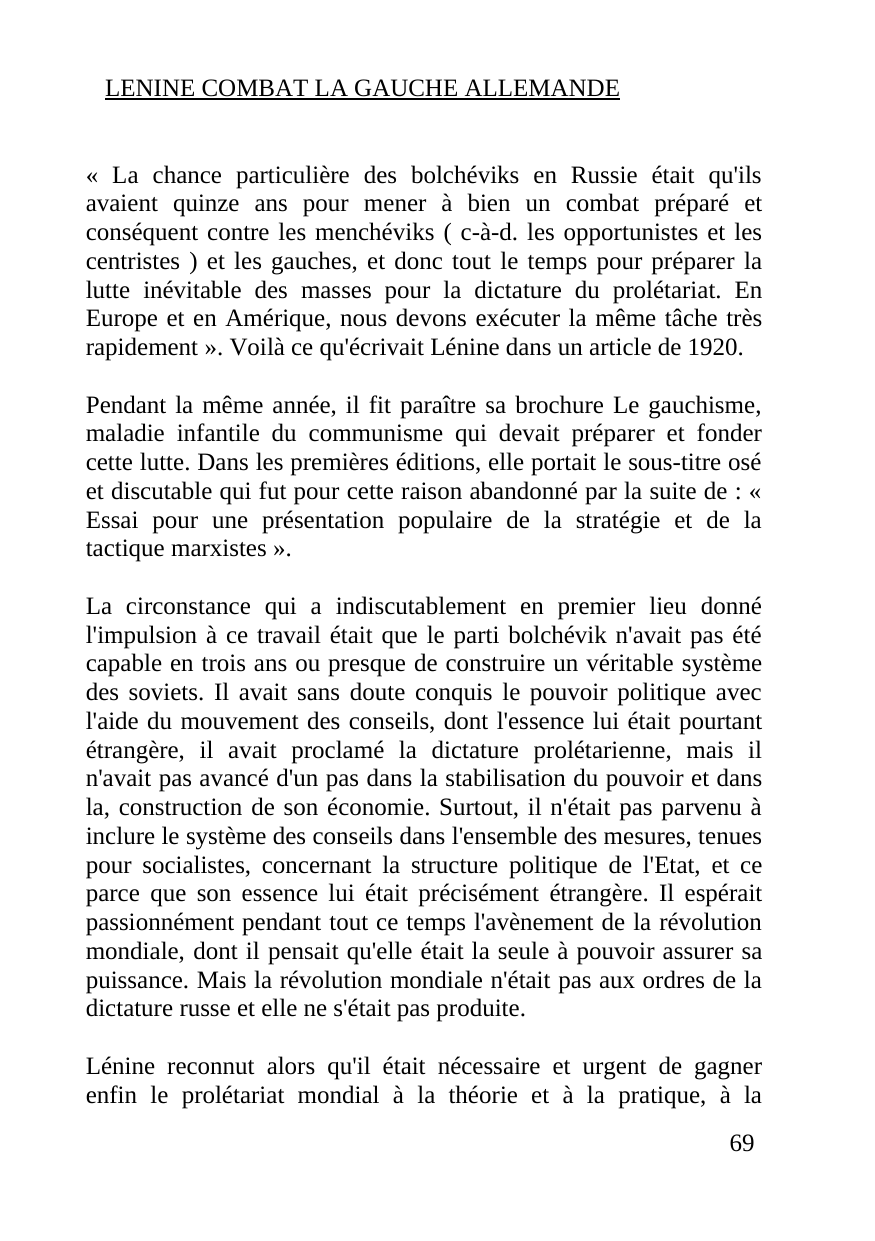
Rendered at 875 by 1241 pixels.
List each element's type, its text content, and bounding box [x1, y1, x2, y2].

text Pendant la même année, il fit paraître sa brochure Le gauchisme, maladie infantile du communisme qui devait préparer et fonder cette lutte. Dans les premières éditions, elle portait le sous-titre osé et discutable qui fut pour cette raison abandonné par la suite de : « Essai pour une présentation populaire de la stratégie et de la tactique marxistes ». [86, 390, 763, 562]
text La circonstance qui a indiscutablement en premier lieu donné l'impulsion à ce travail était que le parti bolchévik n'avait pas été capable en trois ans ou presque de construire un véritable système des soviets. Il avait sans doute conquis le pouvoir politique avec l'aide du mouvement des conseils, dont l'essence lui était pourtant étrangère, il avait proclamé la dictature prolétarienne, mais il n'avait pas avancé d'un pas dans la stabilisation du pouvoir et dans la, construction de son économie. Surtout, il n'était pas parvenu à inclure le système des conseils dans l'ensemble des mesures, tenues pour socialistes, concernant la structure politique de l'Etat, et ce parce que son essence lui était précisément étrangère. Il espérait passionnément pendant tout ce temps l'avènement de la révolution mondiale, dont il pensait qu'elle était la seule à pouvoir assurer sa puissance. Mais la révolution mondiale n'était pas aux ordres de la dictature russe et elle ne s'était pas produite. [86, 591, 763, 1022]
text « La chance particulière des bolchéviks en Russie était qu'ils avaient quinze ans pour mener à bien un combat préparé et conséquent contre les menchéviks ( c-à-d. les opportunistes et les centristes ) et les gauches, et donc tout le temps pour préparer la lutte inévitable des masses pour la dictature du prolétariat. En Europe et en Amérique, nous devons exécuter la même tâche très rapidement ». Voilà ce qu'écrivait Lénine dans un article de 1920. [86, 160, 763, 361]
subtitle LENINE COMBAT LA GAUCHE ALLEMANDE [105, 73, 754, 102]
text Lénine reconnut alors qu'il était nécessaire et urgent de gagner enfin le prolétariat mondial à la théorie et à la pratique, à la [86, 1051, 763, 1108]
